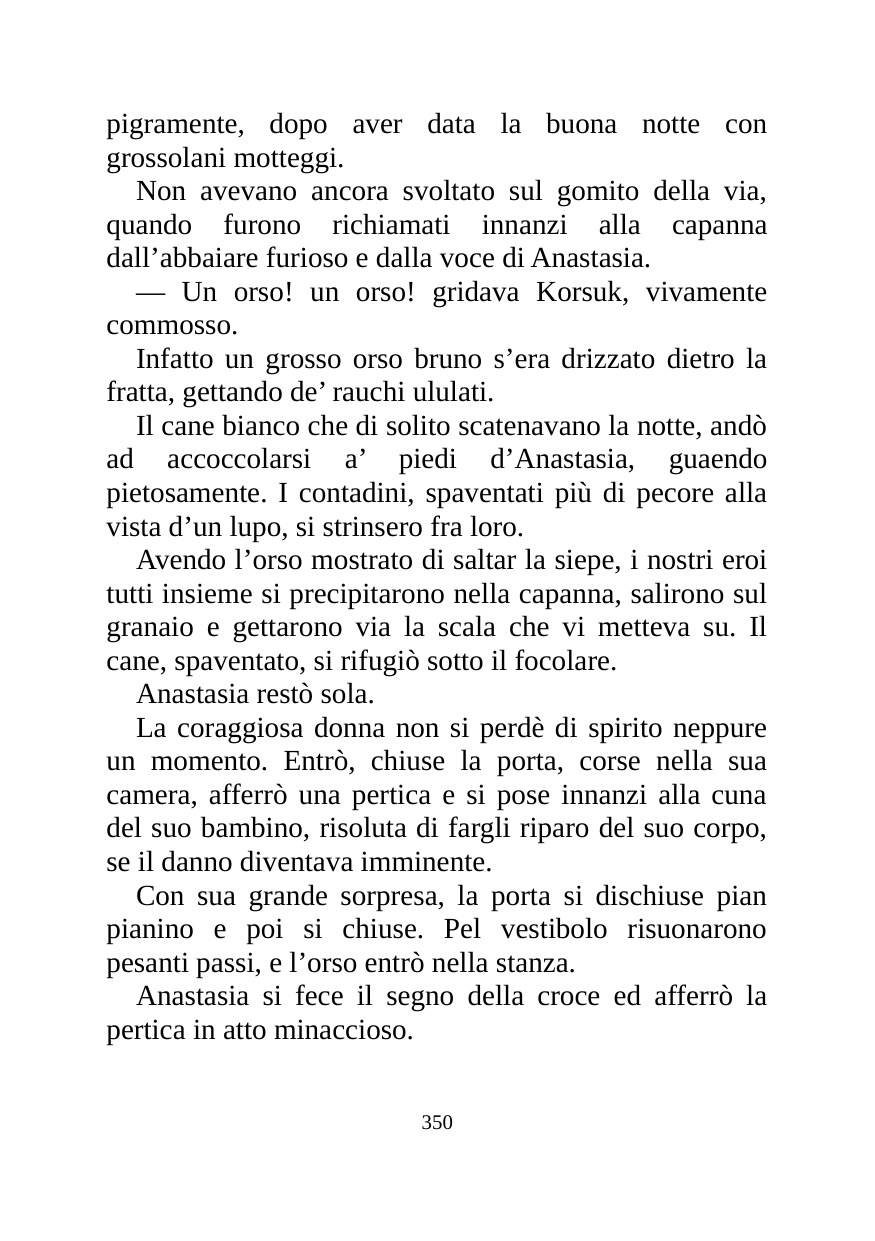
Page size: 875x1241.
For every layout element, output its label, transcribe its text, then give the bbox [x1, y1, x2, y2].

text Anastasia si fece il segno della croce ed afferrò la pertica in atto minaccioso. [106, 978, 768, 1045]
text Infatto un grosso orso bruno s’era drizzato dietro la fratta, gettando de’ rauchi ululati. [106, 341, 768, 408]
text La coraggiosa donna non si perdè di spirito neppure un momento. Entrò, chiuse la porta, corse nella sua camera, afferrò una pertica e si pose innanzi alla cuna del suo bambino, risoluta di fargli riparo del suo corpo, se il danno diventava imminente. [106, 710, 768, 878]
text Non avevano ancora svoltato sul gomito della via, quando furono richiamati innanzi alla capanna dall’abbaiare furioso e dalla voce di Anastasia. [106, 173, 768, 274]
text — Un orso! un orso! gridava Korsuk, vivamente commosso. [106, 274, 768, 341]
text Il cane bianco che di solito scatenavano la notte, andò ad accoccolarsi a’ piedi d’Anastasia, guaendo pietosamente. I contadini, spaventati più di pecore alla vista d’un lupo, si strinsero fra loro. [106, 408, 768, 542]
text Anastasia restò sola. [106, 676, 768, 710]
text Con sua grande sorpresa, la porta si dischiuse pian pianino e poi si chiuse. Pel vestibolo risuonarono pesanti passi, e l’orso entrò nella stanza. [106, 878, 768, 978]
text pigramente, dopo aver data la buona notte con grossolani motteggi. [106, 106, 768, 173]
text Avendo l’orso mostrato di saltar la siepe, i nostri eroi tutti insieme si precipitarono nella capanna, salirono sul granaio e gettarono via la scala che vi metteva su. Il cane, spaventato, si rifugiò sotto il focolare. [106, 542, 768, 676]
